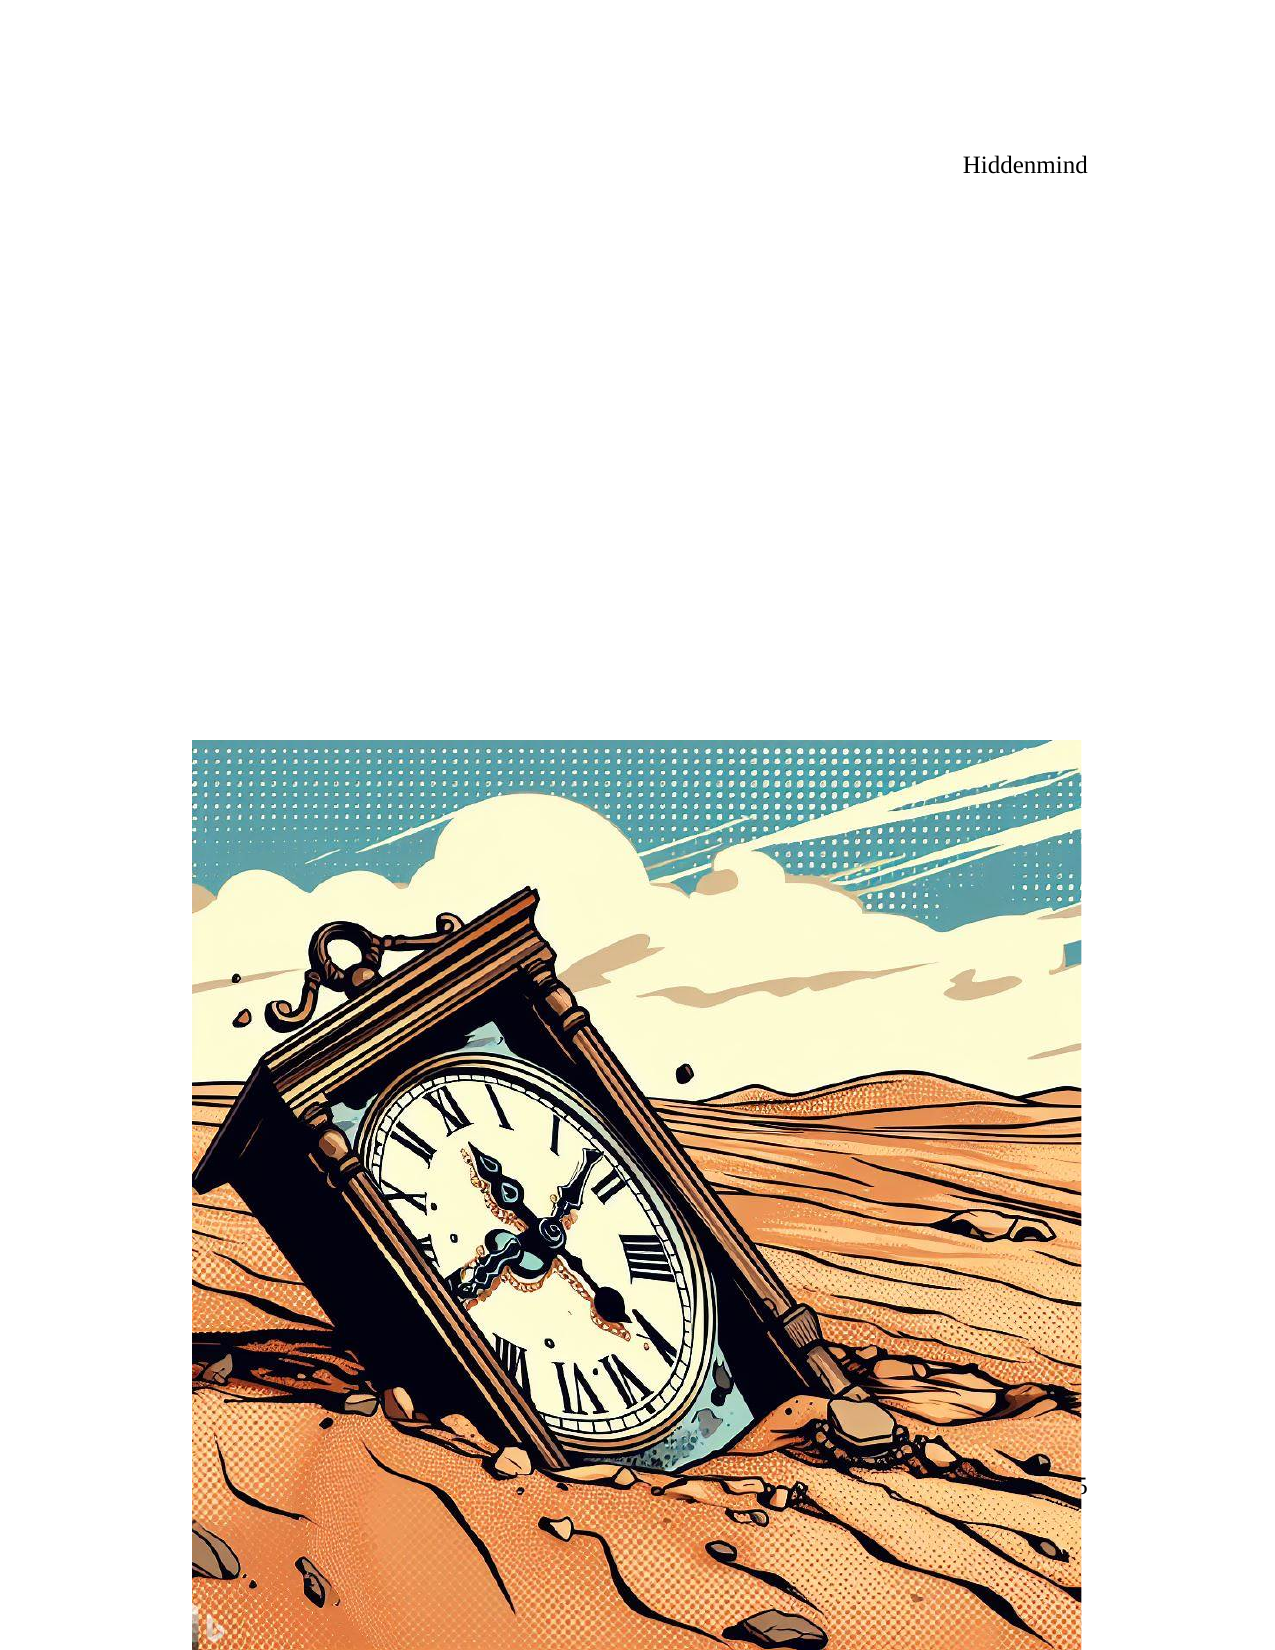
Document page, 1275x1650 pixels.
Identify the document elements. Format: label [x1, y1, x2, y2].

picture [192, 740, 1082, 1650]
